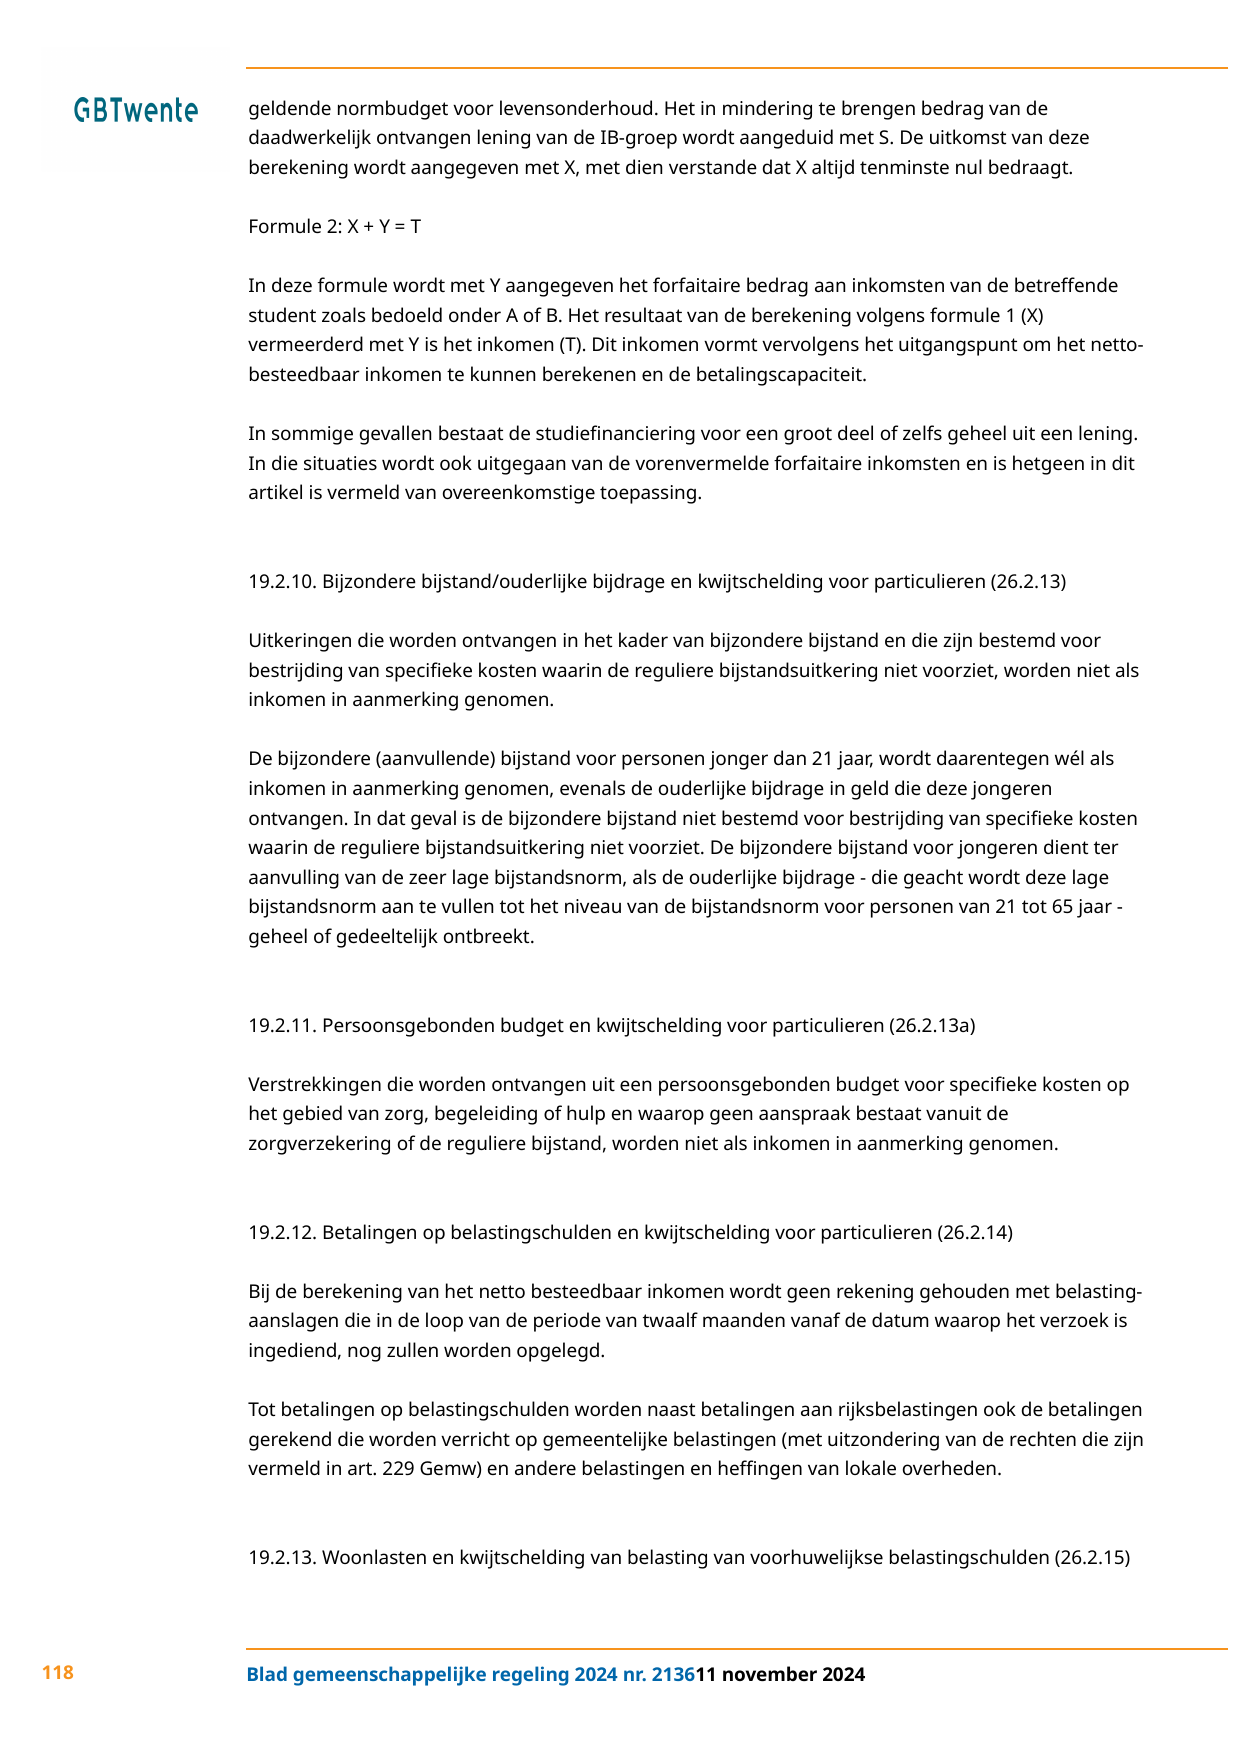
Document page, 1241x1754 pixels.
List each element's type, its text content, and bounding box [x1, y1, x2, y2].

text Tot betalingen op belastingschulden worden naast betalingen aan rijksbelastingen ook de betalingen gerekend die worden verricht op gemeentelijke belastingen (met uitzondering van de rechten die zijn vermeld in art. 229 Gemw) en andere belastingen en heffingen van lokale overheden. [248, 1396, 1152, 1481]
text Bij de berekening van het netto besteedbaar inkomen wordt geen rekening gehouden met belasting-aanslagen die in de loop van de periode van twaalf maanden vanaf de datum waarop het verzoek is ingediend, nog zullen worden opgelegd. [248, 1278, 1152, 1363]
text Uitkeringen die worden ontvangen in het kader van bijzondere bijstand en die zijn bestemd voor bestrijding van specifieke kosten waarin de reguliere bijstandsuitkering niet voorziet, worden niet als inkomen in aanmerking genomen. [248, 627, 1152, 712]
text 19.2.10. Bijzondere bijstand/ouderlijke bijdrage en kwijtschelding voor particulieren (26.2.13) [248, 568, 1152, 594]
text De bijzondere (aanvullende) bijstand voor personen jonger dan 21 jaar, wordt daarentegen wél als inkomen in aanmerking genomen, evenals de ouderlijke bijdrage in geld die deze jongeren ontvangen. In dat geval is de bijzondere bijstand niet bestemd voor bestrijding van specifieke kosten waarin de reguliere bijstandsuitkering niet voorziet. De bijzondere bijstand voor jongeren dient ter aanvulling van de zeer lage bijstandsnorm, als de ouderlijke bijdrage - die geacht wordt deze lage bijstandsnorm aan te vullen tot het niveau van de bijstandsnorm voor personen van 21 tot 65 jaar - geheel of gedeeltelijk ontbreekt. [248, 746, 1152, 949]
text 19.2.11. Persoonsgebonden budget en kwijtschelding voor particulieren (26.2.13a) [248, 1012, 1152, 1038]
text geldende normbudget voor levensonderhoud. Het in mindering te brengen bedrag van de daadwerkelijk ontvangen lening van de IB-groep wordt aangeduid met S. De uitkomst van deze berekening wordt aangegeven met X, met dien verstande dat X altijd tenminste nul bedraagt. [248, 95, 1152, 180]
text 19.2.12. Betalingen op belastingschulden en kwijtschelding voor particulieren (26.2.14) [248, 1219, 1152, 1245]
text Verstrekkingen die worden ontvangen uit een persoonsgebonden budget voor specifieke kosten op het gebied van zorg, begeleiding of hulp en waarop geen aanspraak bestaat vanuit de zorgverzekering of de reguliere bijstand, worden niet als inkomen in aanmerking genomen. [248, 1071, 1152, 1156]
text In sommige gevallen bestaat de studiefinanciering voor een groot deel of zelfs geheel uit een lening. In die situaties wordt ook uitgegaan van de vorenvermelde forfaitaire inkomsten en is hetgeen in dit artikel is vermeld van overeenkomstige toepassing. [248, 420, 1152, 505]
text In deze formule wordt met Y aangegeven het forfaitaire bedrag aan inkomsten van de betreffende student zoals bedoeld onder A of B. Het resultaat van de berekening volgens formule 1 (X) vermeerderd met Y is het inkomen (T). Dit inkomen vormt vervolgens het uitgangspunt om het netto-besteedbaar inkomen te kunnen berekenen en de betalingscapaciteit. [248, 272, 1152, 387]
text Formule 2: X + Y = T [248, 213, 1152, 239]
picture [41, 47, 231, 172]
text 19.2.13. Woonlasten en kwijtschelding van belasting van voorhuwelijkse belastingschulden (26.2.15) [248, 1544, 1152, 1570]
